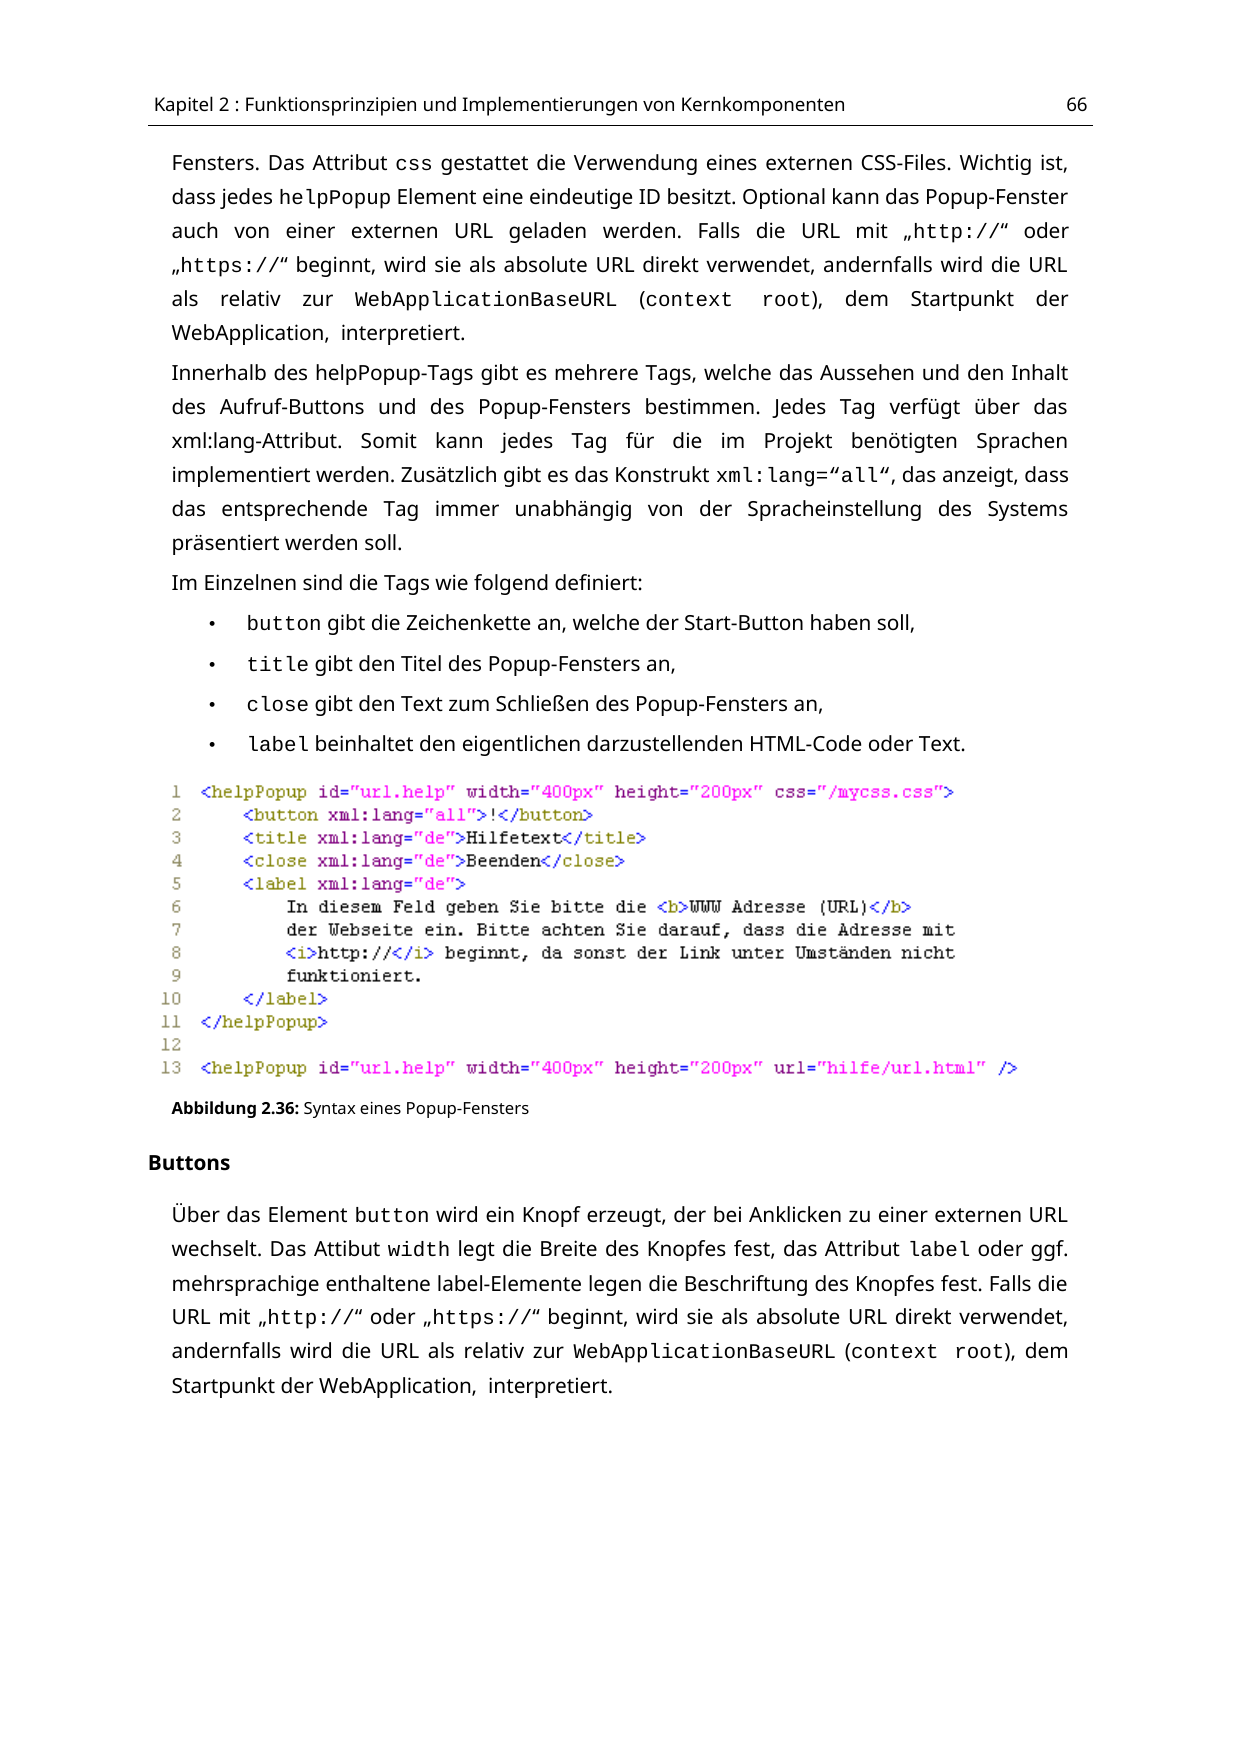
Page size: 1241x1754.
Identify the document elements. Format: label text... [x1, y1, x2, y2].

list title gibt den Titel des Popup-Fensters an, [209, 649, 1069, 677]
text Abbildung 2.36: Syntax eines Popup-Fensters [171, 1080, 1022, 1119]
text Innerhalb des helpPopup-Tags gibt es mehrere Tags, welche das Aussehen und den Inhalt des Aufruf-Buttons und des Popup-Fensters bestimmen. Jedes Tag verfügt über das xml:lang-Attribut. Somit kann jedes Tag für die im Projekt benötigten Sprachen implementiert werden. Zusätzlich gibt es das Konstrukt xml:lang=“all“, das anzeigt, dass das entsprechende Tag immer unabhängig von der Spracheinstellung des Systems präsentiert werden soll. [171, 358, 1069, 556]
text Fensters. Das Attribut css gestattet die Verwendung eines externen CSS-Files. Wichtig ist, dass jedes helpPopup Element eine eindeutige ID besitzt. Optional kann das Popup-Fenster auch von einer externen URL geladen werden. Falls die URL mit „http://“ oder „https://“ beginnt, wird sie als absolute URL direkt verwendet, andernfalls wird die URL als relativ zur WebApplicationBaseURL (context root), dem Startpunkt der WebApplication, interpretiert. [171, 148, 1069, 347]
list label beinhaltet den eigentlichen darzustellenden HTML-Code oder Text. [209, 729, 1069, 758]
text Über das Element button wird ein Knopf erzeugt, der bei Anklicken zu einer externen URL wechselt. Das Attibut width legt die Breite des Knopfes fest, das Attribut label oder ggf. mehrsprachige enthaltene label-Elemente legen die Beschriftung des Knopfes fest. Falls die URL mit „http://“ oder „https://“ beginnt, wird sie als absolute URL direkt verwendet, andernfalls wird die URL als relativ zur WebApplicationBaseURL (context root), dem Startpunkt der WebApplication, interpretiert. [171, 1200, 1069, 1399]
text Im Einzelnen sind die Tags wie folgend definiert: [171, 568, 1069, 596]
subtitle Buttons [148, 793, 1092, 1177]
list close gibt den Text zum Schließen des Popup-Fensters an, [209, 689, 1069, 718]
list button gibt die Zeichenkette an, welche der Start-Button haben soll, [209, 608, 1069, 637]
